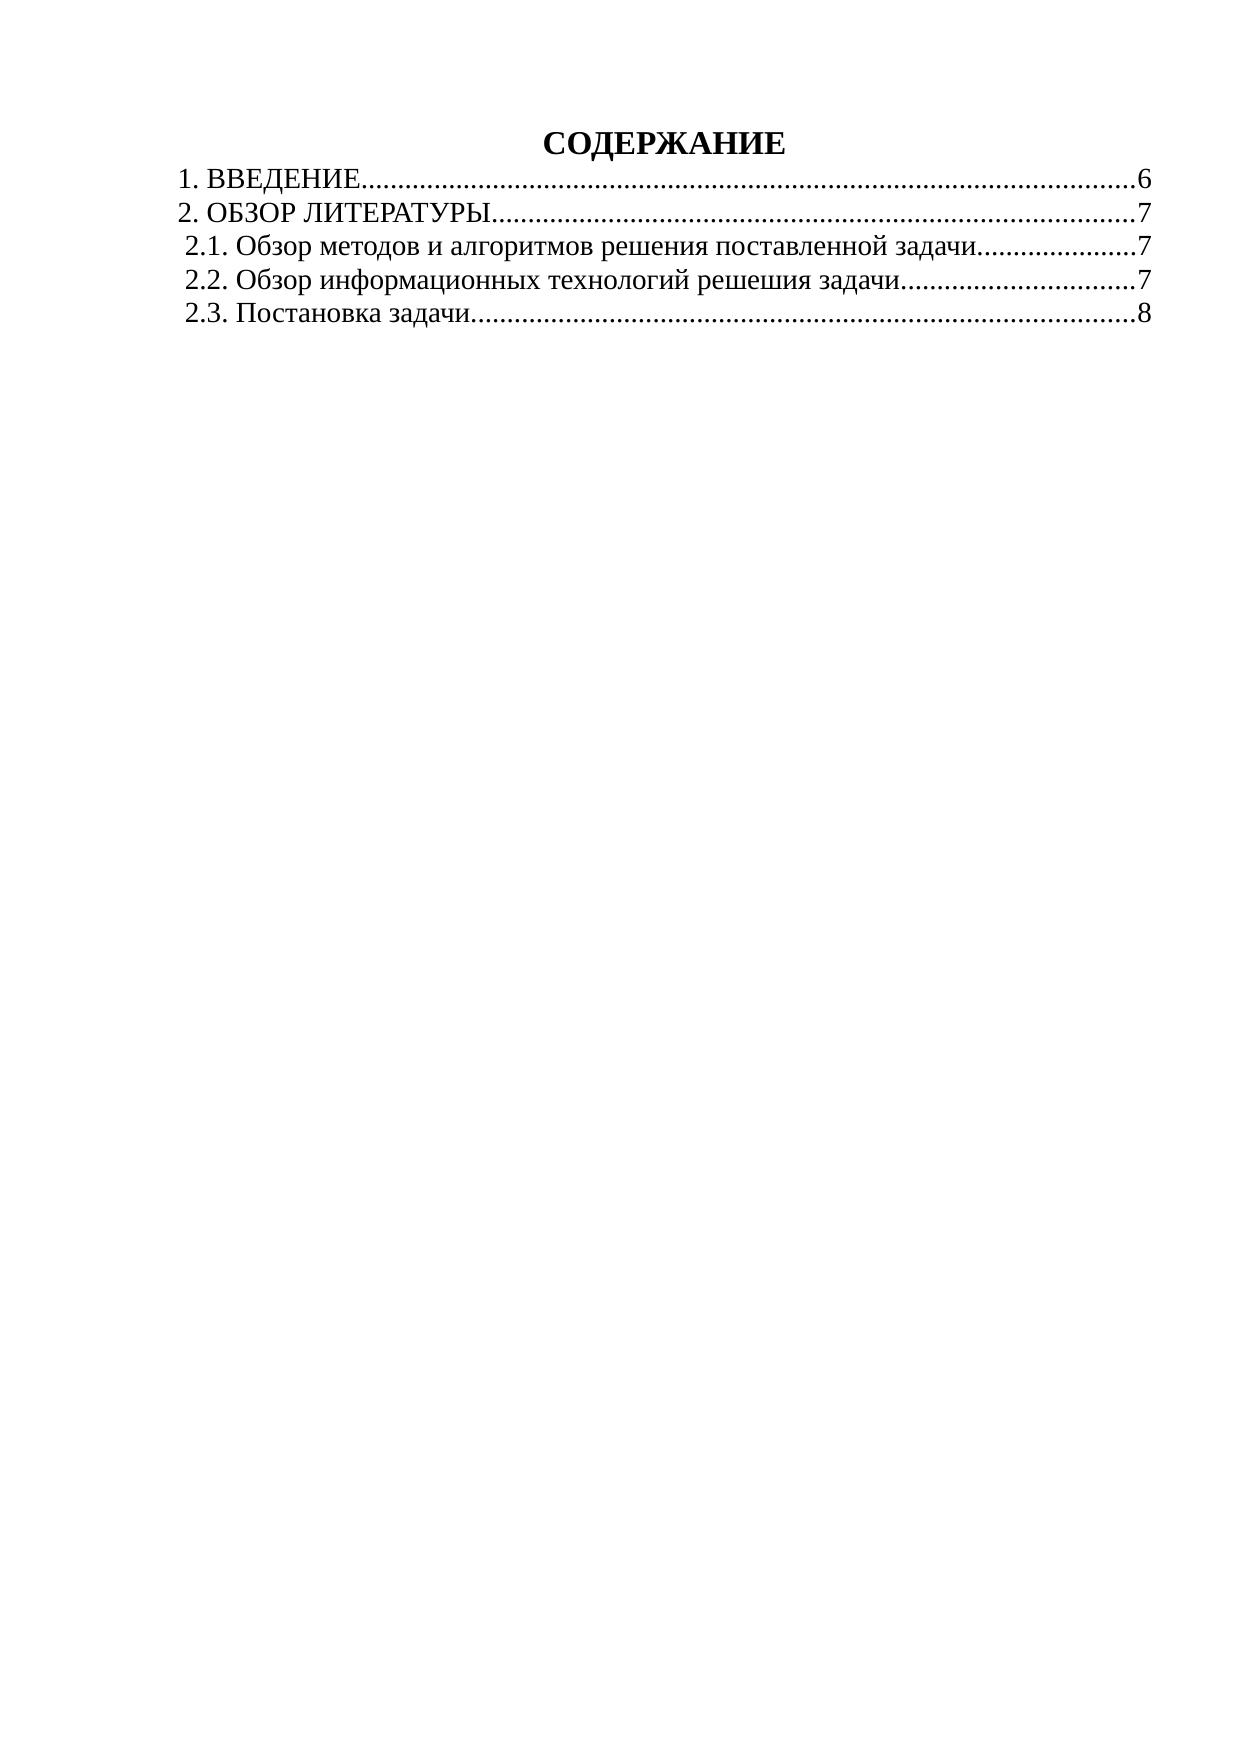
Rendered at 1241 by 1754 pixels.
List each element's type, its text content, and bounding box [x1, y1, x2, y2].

text 2.2. Обзор информационных технологий решешия задачи 7 [177, 262, 1152, 295]
text 1. ВВЕДЕНИЕ 6 [177, 161, 1152, 195]
text 2.3. Постановка задачи 8 [177, 295, 1152, 329]
text 2. ОБЗОР ЛИТЕРАТУРЫ 7 [177, 195, 1152, 228]
text 2.1. Обзор методов и алгоритмов решения поставленной задачи 7 [177, 228, 1152, 262]
subtitle СОДЕРЖАНИЕ [177, 123, 1152, 161]
